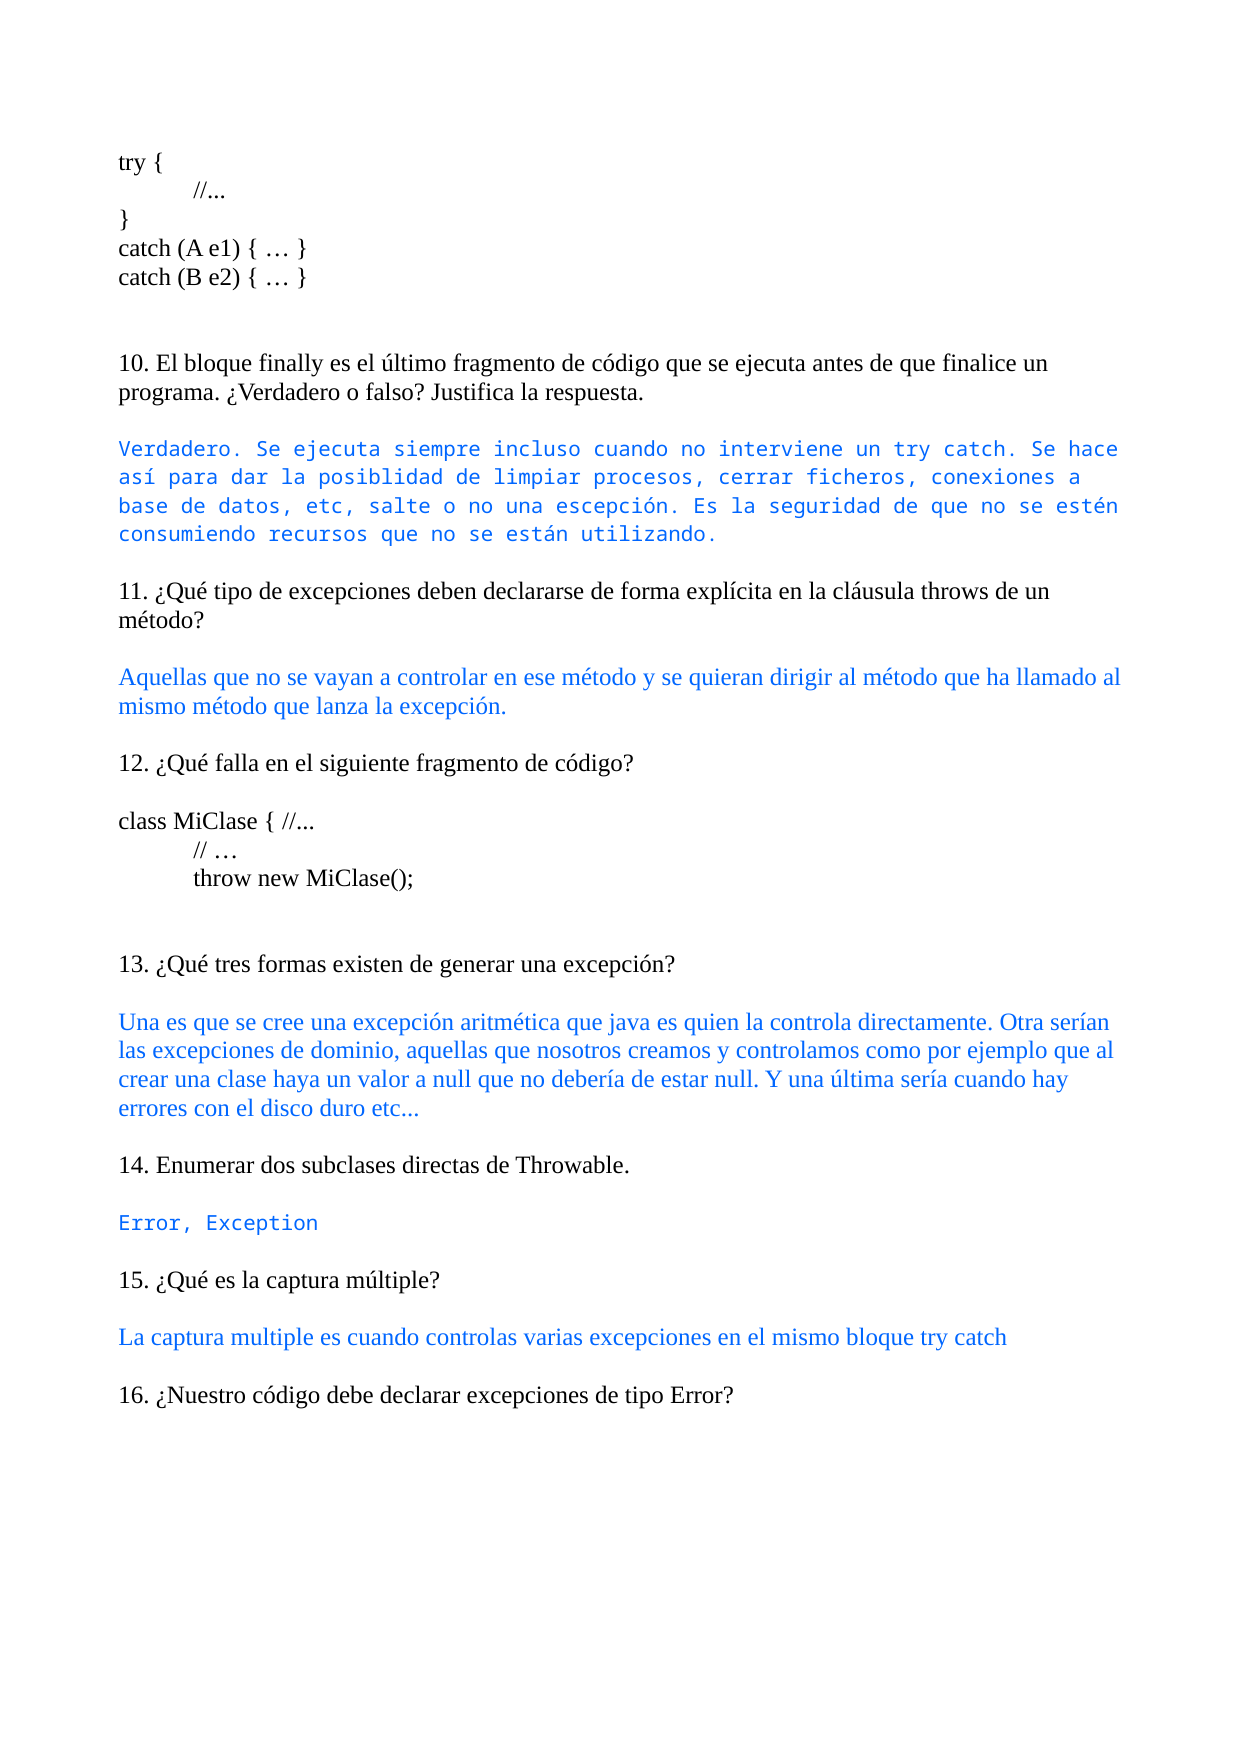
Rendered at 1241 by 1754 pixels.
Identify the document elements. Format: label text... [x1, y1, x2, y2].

text throw new MiClase(); [118, 863, 1122, 892]
text // … [118, 835, 1122, 863]
text } [118, 204, 1122, 233]
text Aquellas que no se vayan a controlar en ese método y se quieran dirigir al método que ha llamado al mismo método que lanza la excepción. [118, 662, 1122, 720]
text La captura multiple es cuando controlas varias excepciones en el mismo bloque try catch [118, 1322, 1122, 1351]
text class MiClase { //... [118, 806, 1122, 835]
text catch (B e2) { … } [118, 262, 1122, 291]
text 14. Enumerar dos subclases directas de Throwable. [118, 1151, 1122, 1179]
text 11. ¿Qué tipo de excepciones deben declararse de forma explícita en la cláusula throws de un método? [118, 576, 1122, 634]
text Verdadero. Se ejecuta siempre incluso cuando no interviene un try catch. Se hace así para dar la posiblidad de limpiar procesos, cerrar ficheros, conexiones a base de datos, etc, salte o no una escepción. Es la seguridad de que no se estén consumiendo recursos que no se están utilizando. [118, 434, 1122, 548]
text 13. ¿Qué tres formas existen de generar una excepción? [118, 949, 1122, 978]
text 12. ¿Qué falla en el siguiente fragmento de código? [118, 748, 1122, 777]
text 15. ¿Qué es la captura múltiple? [118, 1265, 1122, 1294]
text try { [118, 147, 1122, 176]
text 16. ¿Nuestro código debe declarar excepciones de tipo Error? [118, 1380, 1122, 1408]
text 10. El bloque finally es el último fragmento de código que se ejecuta antes de que finalice un programa. ¿Verdadero o falso? Justifica la respuesta. [118, 348, 1122, 405]
text catch (A e1) { … } [118, 233, 1122, 262]
text Error, Exception [118, 1208, 1122, 1237]
text //... [118, 176, 1122, 204]
text Una es que se cree una excepción aritmética que java es quien la controla directamente. Otra serían las excepciones de dominio, aquellas que nosotros creamos y controlamos como por ejemplo que al crear una clase haya un valor a null que no debería de estar null. Y una última sería cuando hay errores con el disco duro etc... [118, 1007, 1122, 1122]
